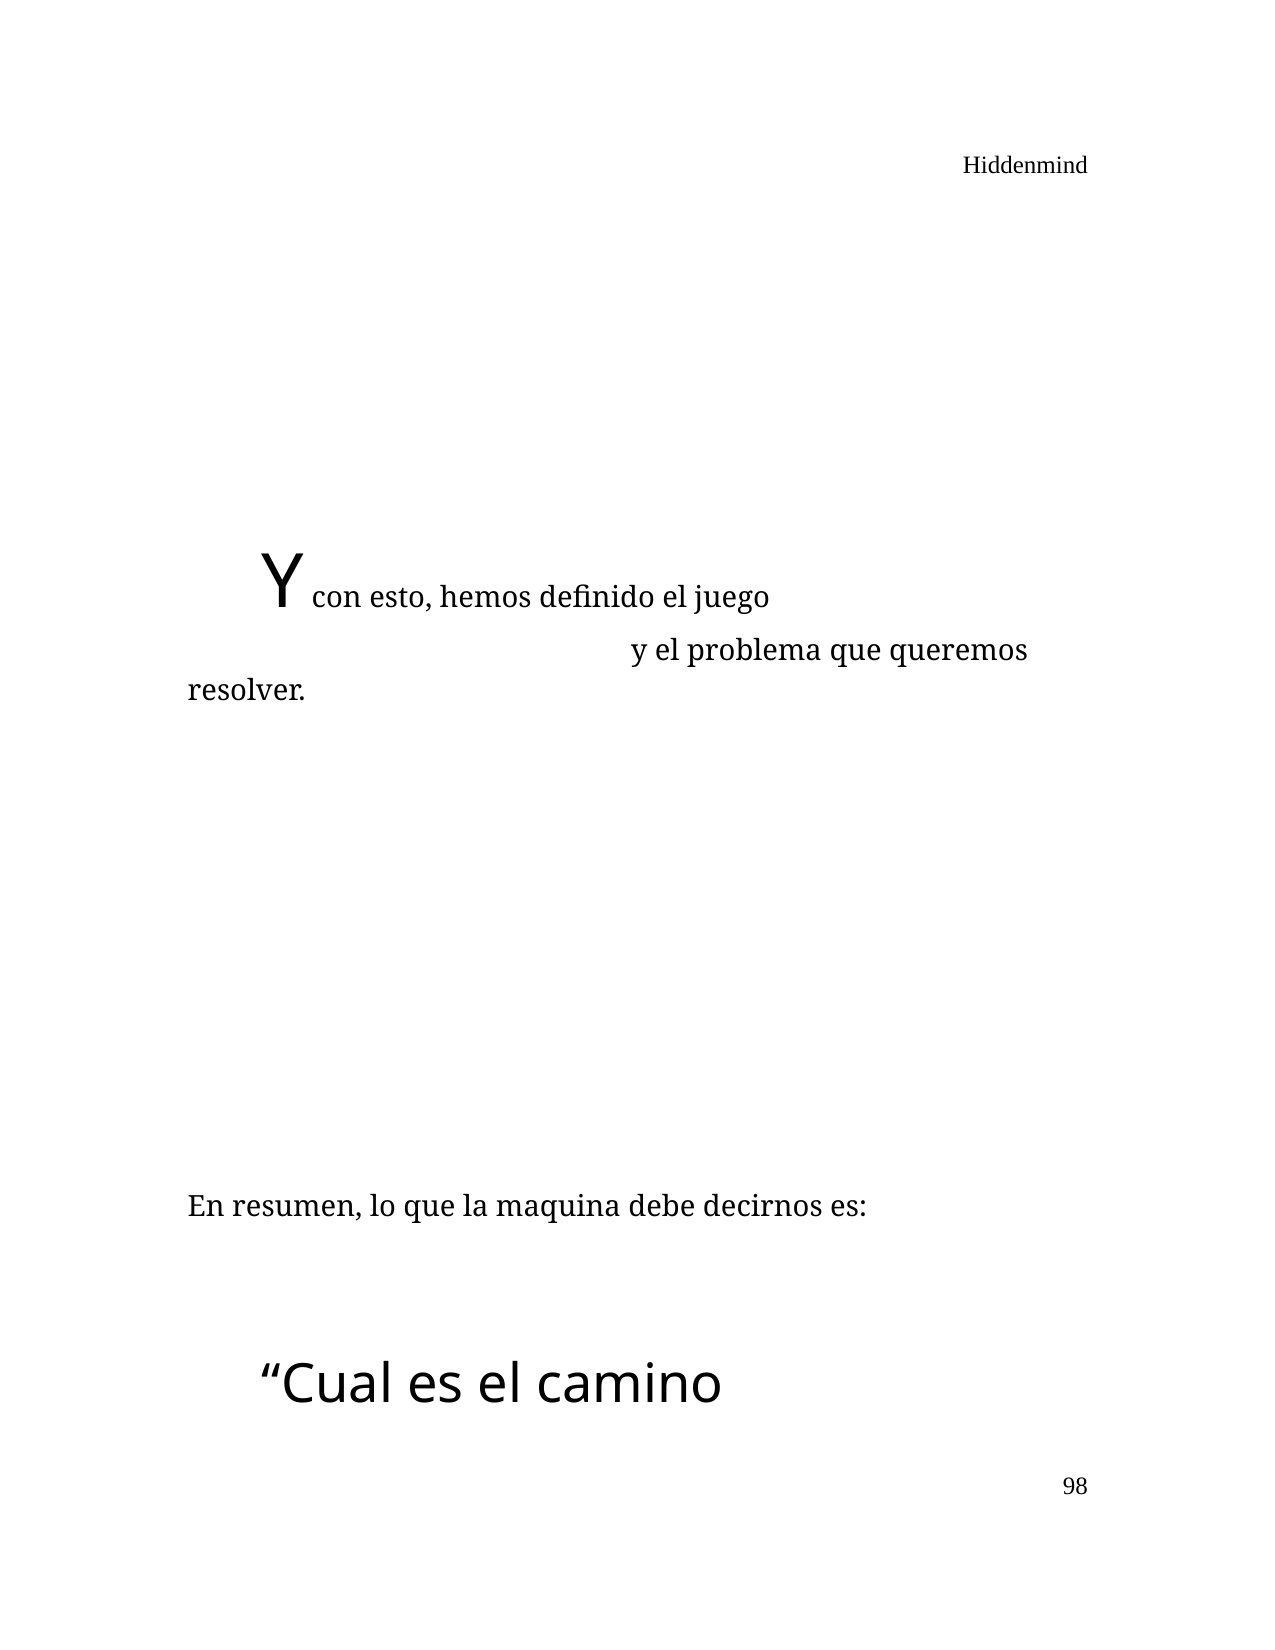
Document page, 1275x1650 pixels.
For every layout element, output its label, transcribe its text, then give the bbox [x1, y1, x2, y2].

text “Cual es el camino [187, 1344, 1087, 1418]
text Y con esto, hemos definido el juego [187, 527, 1087, 630]
text y el problema que queremos resolver. [187, 630, 1087, 709]
text En resumen, lo que la maquina debe decirnos es: [187, 1185, 1087, 1225]
